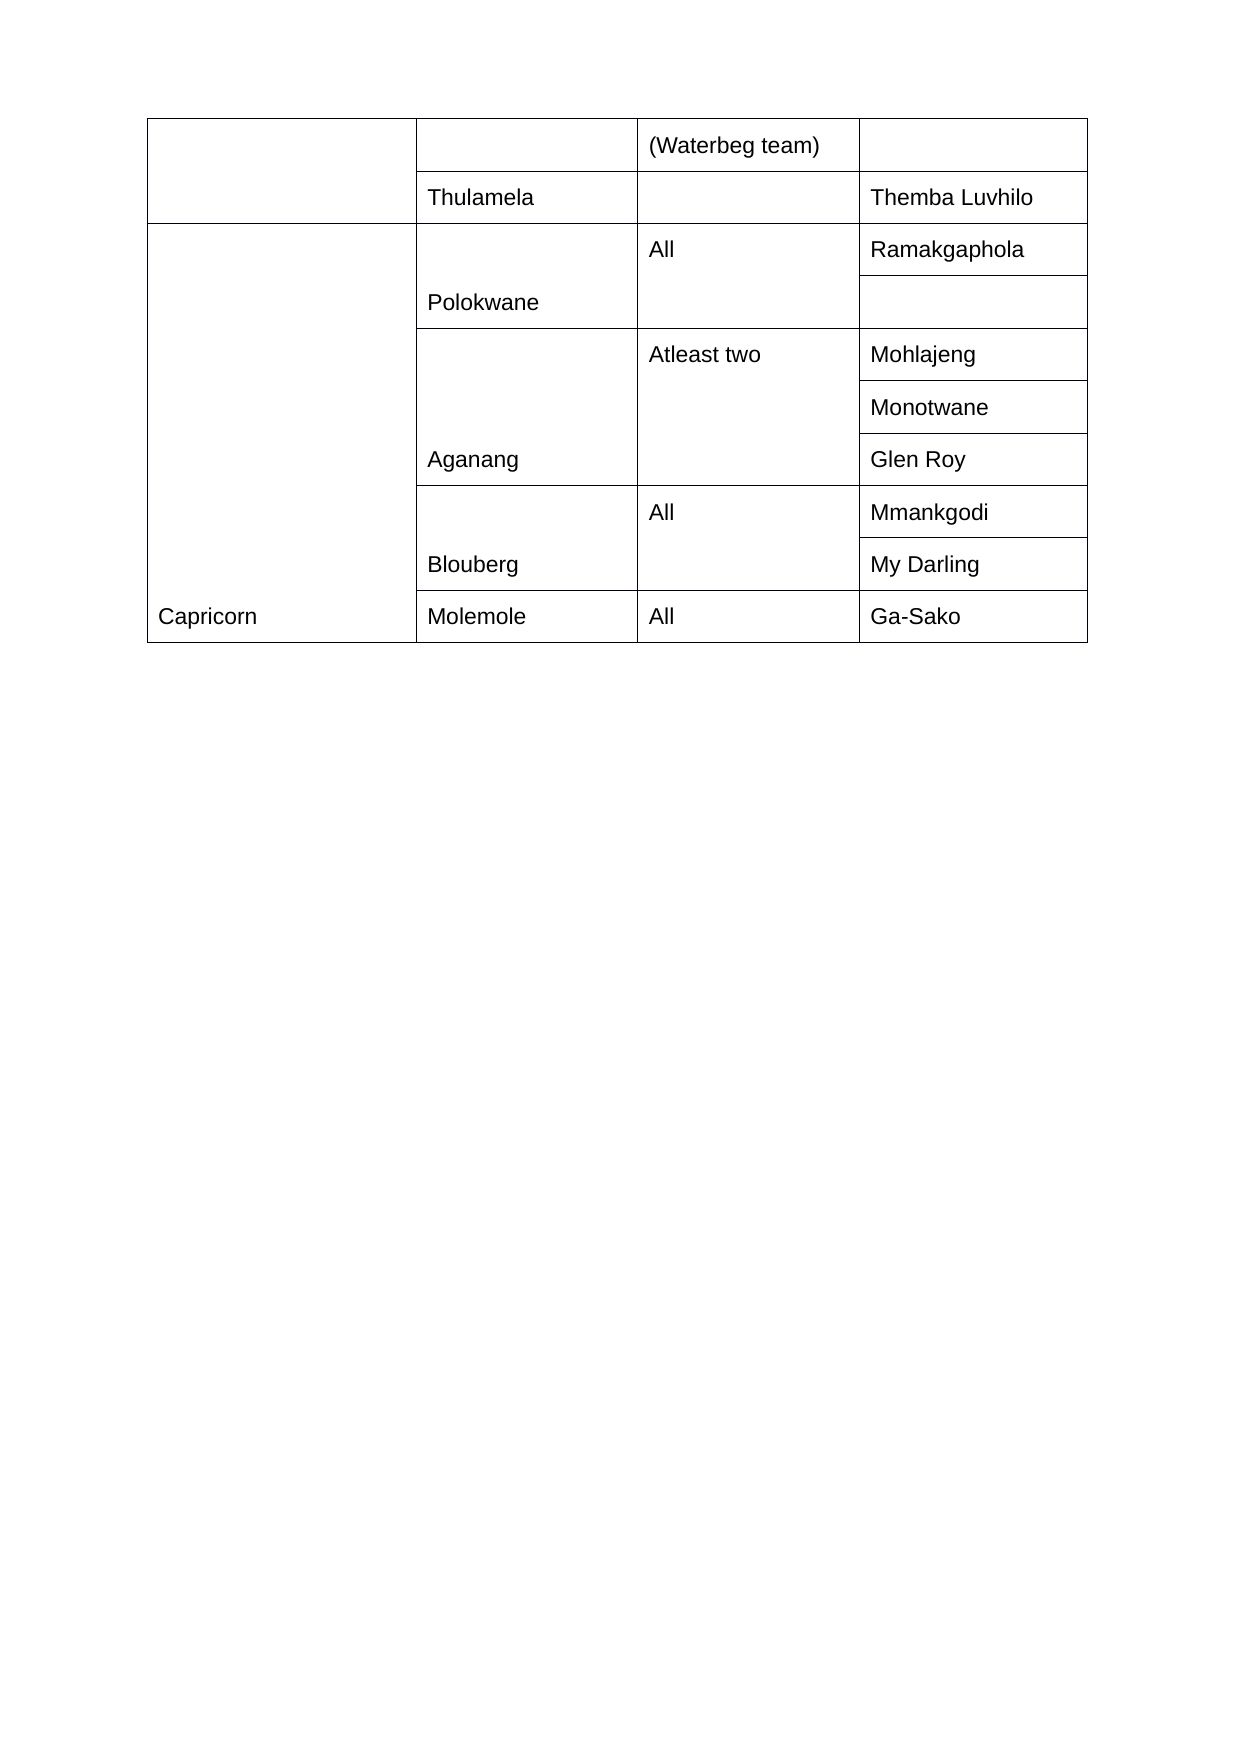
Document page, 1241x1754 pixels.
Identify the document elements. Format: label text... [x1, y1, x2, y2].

table_cell [148, 119, 416, 223]
table_cell Glen Roy [860, 434, 1087, 485]
table_cell Monotwane [860, 381, 1087, 432]
table_cell [638, 172, 859, 223]
table_cell All [638, 591, 859, 642]
table_cell My Darling [860, 538, 1087, 590]
table_cell Aganang [417, 329, 637, 485]
table_cell Mohlajeng [860, 329, 1087, 380]
table_cell Molemole [417, 591, 637, 642]
table_cell Mmankgodi [860, 486, 1087, 537]
table_cell Ramakgaphola [860, 224, 1087, 275]
table_cell All [638, 224, 859, 328]
table_cell Ga-Sako [860, 591, 1087, 642]
table_cell [860, 276, 1087, 328]
table_cell [417, 119, 637, 171]
table_cell [860, 119, 1087, 171]
table_cell Thulamela [417, 172, 637, 223]
table_cell All [638, 486, 859, 590]
table_cell Polokwane [417, 224, 637, 328]
table_cell (Waterbeg team) [638, 119, 859, 171]
table_cell Atleast two [638, 329, 859, 485]
table_cell Blouberg [417, 486, 637, 590]
table_cell Capricorn [148, 224, 416, 642]
table_cell Themba Luvhilo [860, 172, 1087, 223]
